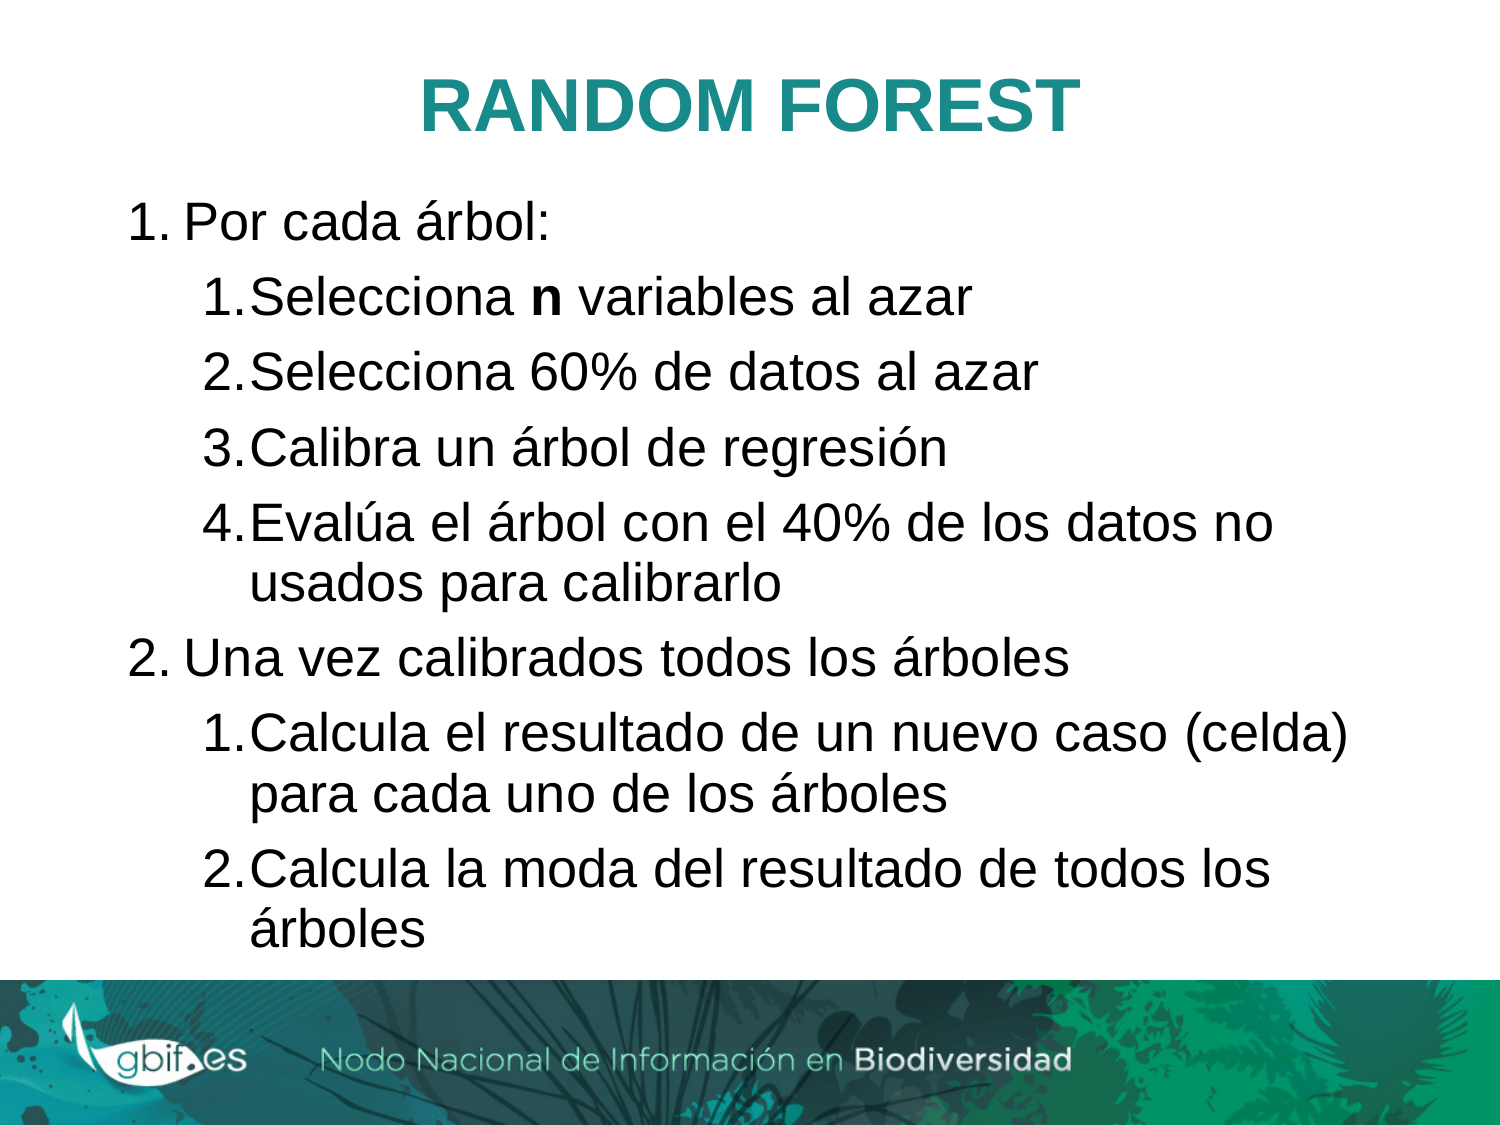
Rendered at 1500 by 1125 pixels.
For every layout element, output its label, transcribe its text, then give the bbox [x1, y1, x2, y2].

list Por cada árbol: Selecciona n variables al azar Selecciona 60% de datos al azar Calibra un árbol de regresión Evalúa el árbol con el 40% de los datos no usados para calibrarlo Una vez calibrados todos los árboles Calcula el resultado de un nuevo caso (celda) para cada uno de los árboles Calcula la moda del resultado de todos los árboles [112, 184, 1388, 955]
picture [0, 980, 1500, 1125]
title RANDOM FOREST [41, 35, 1461, 176]
